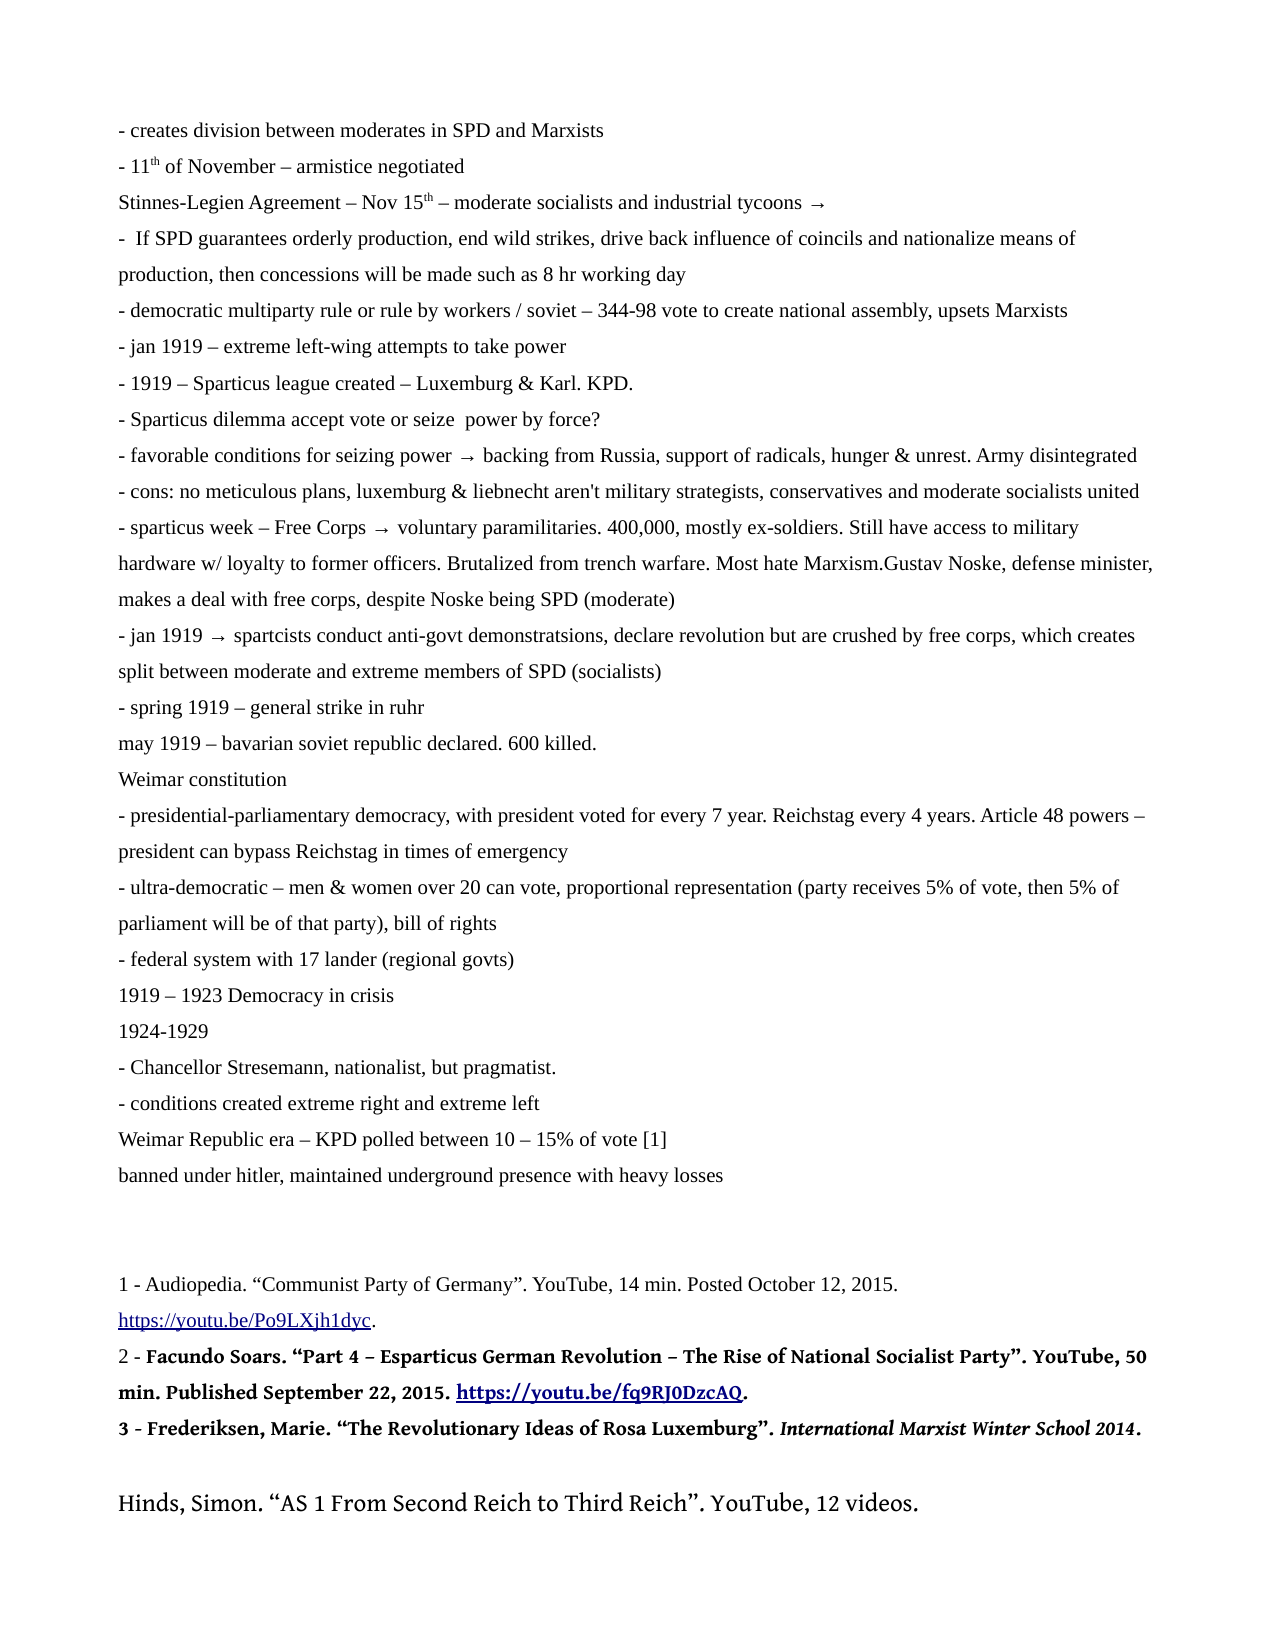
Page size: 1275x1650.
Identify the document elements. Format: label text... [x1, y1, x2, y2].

text 1 - Audiopedia. “Communist Party of Germany”. YouTube, 14 min. Posted October 12, 2015. https://youtu.be/Po9LXjh1dyc. [118, 1271, 1157, 1332]
text 1919 – 1923 Democracy in crisis [118, 983, 1157, 1007]
text Hinds, Simon. “AS 1 From Second Reich to Third Reich”. YouTube, 12 videos. [118, 1489, 1157, 1518]
text banned under hitler, maintained underground presence with heavy losses [118, 1163, 1157, 1187]
text - jan 1919 – extreme left-wing attempts to take power [118, 334, 1157, 358]
text 2 - Facundo Soars. “Part 4 – Esparticus German Revolution – The Rise of National Socialist Party”. YouTube, 50 min. Published September 22, 2015. https://youtu.be/fq9RJ0DzcAQ. [118, 1343, 1157, 1405]
text Weimar constitution [118, 767, 1157, 791]
text - presidential-parliamentary democracy, with president voted for every 7 year. Reichstag every 4 years. Article 48 powers – president can bypass Reichstag in times of emergency [118, 803, 1157, 863]
text Weimar Republic era – KPD polled between 10 – 15% of vote [1] [118, 1127, 1157, 1151]
text - creates division between moderates in SPD and Marxists [118, 118, 1157, 142]
text - 11th of November – armistice negotiated [118, 154, 1157, 178]
text 3 - Frederiksen, Marie. “The Revolutionary Ideas of Rosa Luxemburg”. International Marxist Winter School 2014. [118, 1417, 1157, 1441]
text - Sparticus dilemma accept vote or seize power by force? [118, 406, 1157, 431]
text - cons: no meticulous plans, luxemburg & liebnecht aren't military strategists, conservatives and moderate socialists united [118, 478, 1157, 503]
text - federal system with 17 lander (regional govts) [118, 947, 1157, 971]
text may 1919 – bavarian soviet republic declared. 600 killed. [118, 731, 1157, 755]
text - favorable conditions for seizing power → backing from Russia, support of radicals, hunger & unrest. Army disintegrated [118, 442, 1157, 467]
text 1924-1929 [118, 1019, 1157, 1043]
text - spring 1919 – general strike in ruhr [118, 695, 1157, 719]
text - democratic multiparty rule or rule by workers / soviet – 344-98 vote to create national assembly, upsets Marxists [118, 298, 1157, 322]
text - 1919 – Sparticus league created – Luxemburg & Karl. KPD. [118, 370, 1157, 394]
text - conditions created extreme right and extreme left [118, 1091, 1157, 1115]
text - If SPD guarantees orderly production, end wild strikes, drive back influence of coincils and nationalize means of production, then concessions will be made such as 8 hr working day [118, 226, 1157, 286]
text Stinnes-Legien Agreement – Nov 15th – moderate socialists and industrial tycoons → [118, 190, 1157, 214]
text - Chancellor Stresemann, nationalist, but pragmatist. [118, 1055, 1157, 1079]
text - jan 1919 → spartcists conduct anti-govt demonstratsions, declare revolution but are crushed by free corps, which creates split between moderate and extreme members of SPD (socialists) [118, 623, 1157, 683]
text - ultra-democratic – men & women over 20 can vote, proportional representation (party receives 5% of vote, then 5% of parliament will be of that party), bill of rights [118, 875, 1157, 935]
text - sparticus week – Free Corps → voluntary paramilitaries. 400,000, mostly ex-soldiers. Still have access to military hardware w/ loyalty to former officers. Brutalized from trench warfare. Most hate Marxism.Gustav Noske, defense minister, makes a deal with free corps, despite Noske being SPD (moderate) [118, 514, 1157, 611]
